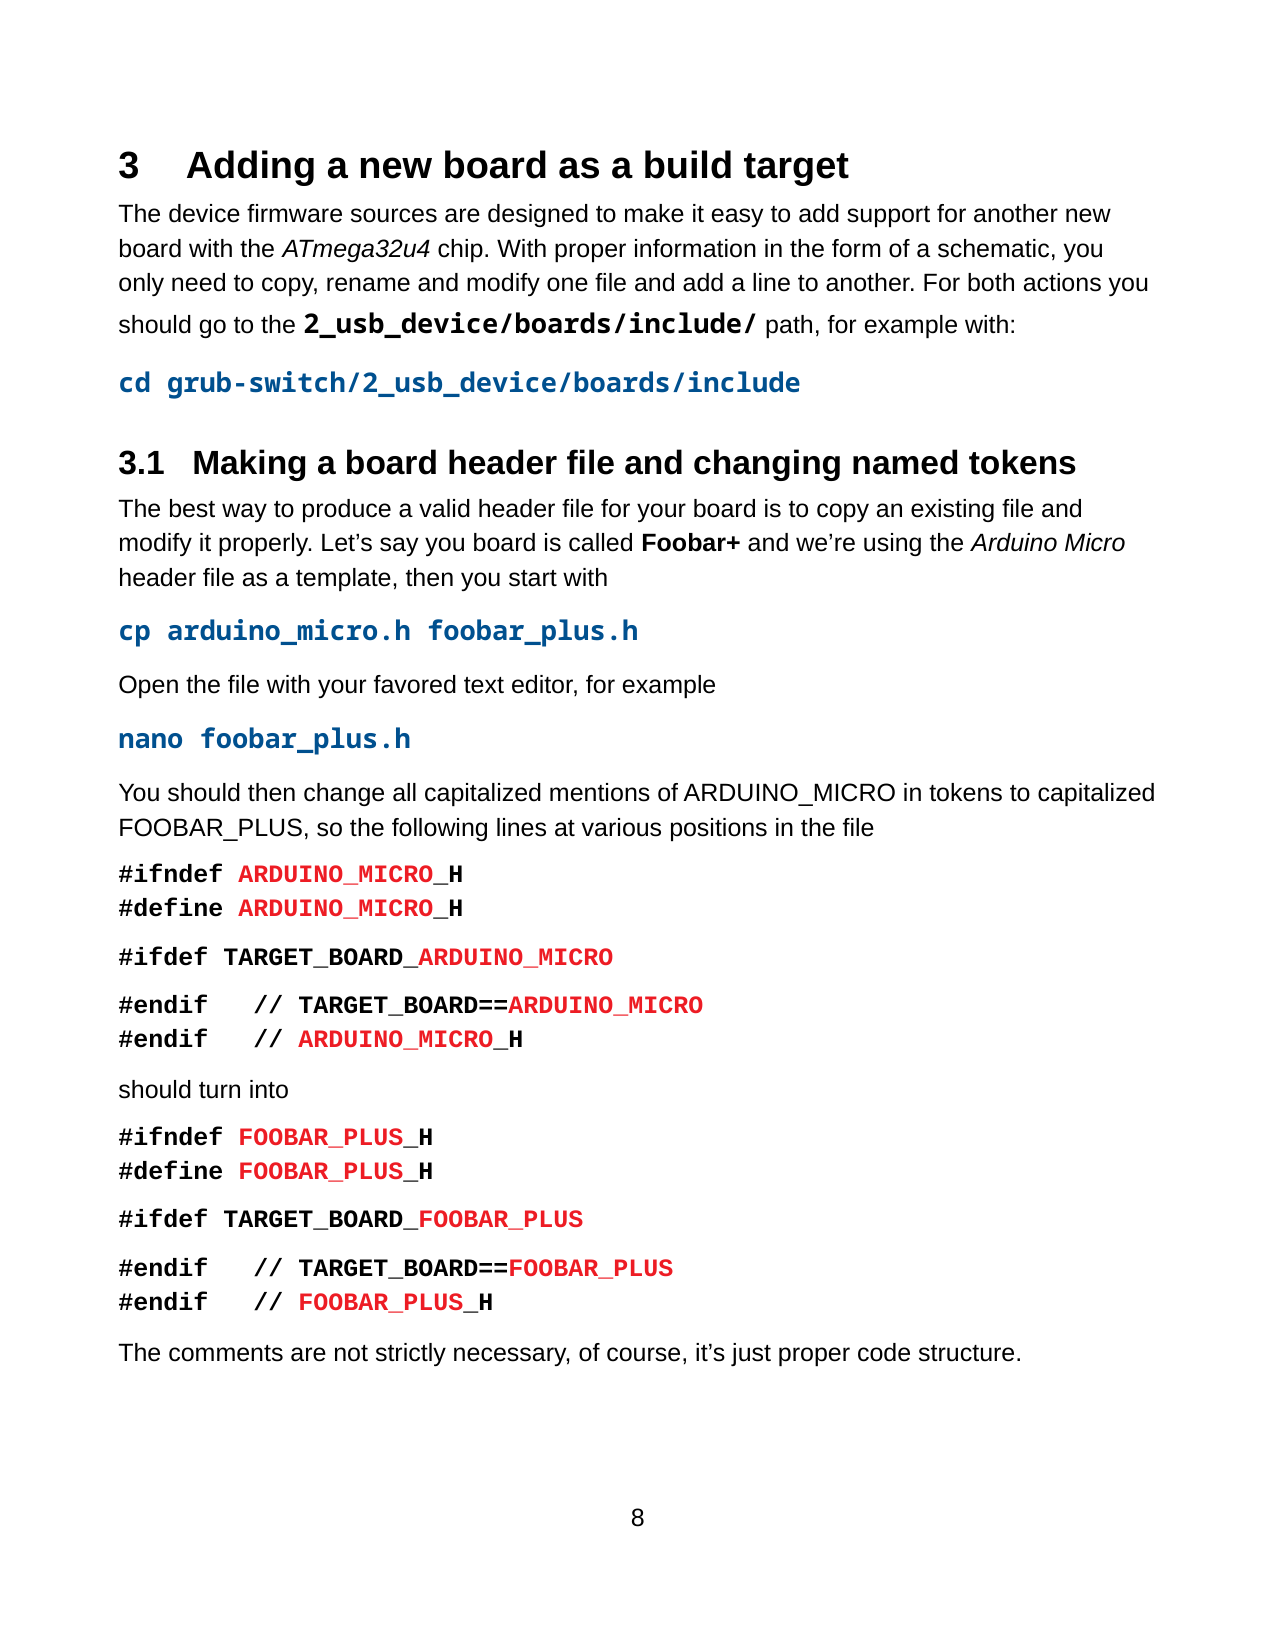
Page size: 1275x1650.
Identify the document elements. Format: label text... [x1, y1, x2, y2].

text #endif // TARGET_BOARD==FOOBAR_PLUS #endif // FOOBAR_PLUS_H [118, 1256, 1157, 1318]
text #ifndef ARDUINO_MICRO_H #define ARDUINO_MICRO_H [118, 862, 1157, 924]
text The device firmware sources are designed to make it easy to add support for another new board with the ATmega32u4 chip. With proper information in the form of a schematic, you only need to copy, rename and modify one file and add a line to another. For both actions you should go to the 2_usb_device/boards/include/ path, for example with: [118, 199, 1157, 341]
text The comments are not strictly necessary, of course, it’s just proper code structure. [118, 1338, 1157, 1401]
text cd grub-switch/2_usb_device/boards/include [118, 363, 1157, 400]
subtitle Making a board header file and changing named tokens [118, 443, 1157, 481]
text You should then change all capitalized mentions of ARDUINO_MICRO in tokens to capitalized FOOBAR_PLUS, so the following lines at various positions in the file [118, 778, 1157, 842]
subtitle Adding a new board as a build target [118, 143, 1157, 187]
text cp arduino_micro.h foobar_plus.h [118, 612, 1157, 649]
text #ifdef TARGET_BOARD_FOOBAR_PLUS [118, 1207, 1157, 1235]
text nano foobar_plus.h [118, 719, 1157, 756]
text The best way to produce a valid header file for your board is to copy an existing file and modify it properly. Let’s say you board is called Foobar+ and we’re using the Arduino Micro header file as a template, then you start with [118, 494, 1157, 591]
text Open the file with your favored text editor, for example [118, 671, 1157, 699]
text #ifndef FOOBAR_PLUS_H #define FOOBAR_PLUS_H [118, 1124, 1157, 1187]
text should turn into [118, 1075, 1157, 1104]
text #endif // TARGET_BOARD==ARDUINO_MICRO #endif // ARDUINO_MICRO_H [118, 993, 1157, 1055]
text #ifdef TARGET_BOARD_ARDUINO_MICRO [118, 944, 1157, 973]
